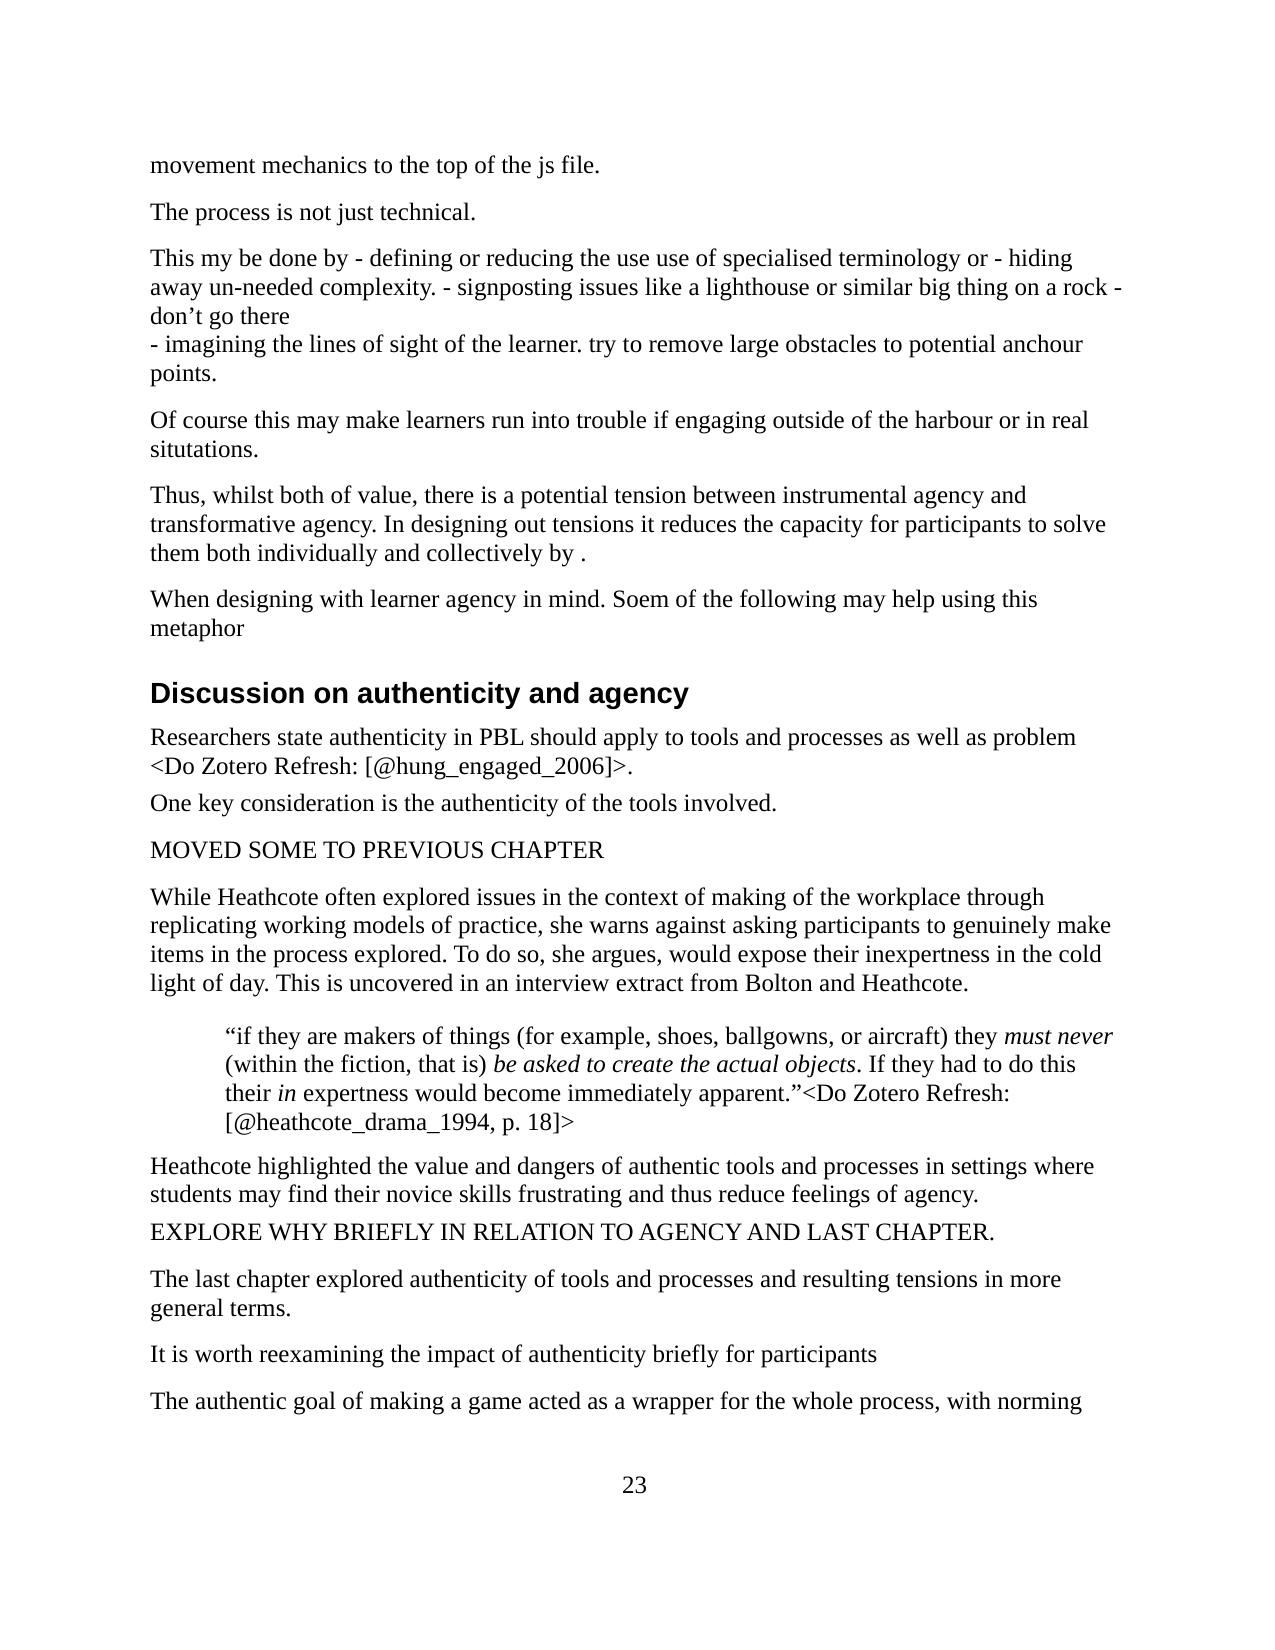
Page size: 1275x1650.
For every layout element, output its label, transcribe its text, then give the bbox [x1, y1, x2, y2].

text Researchers state authenticity in PBL should apply to tools and processes as well as problem <Do Zotero Refresh: [@hung_engaged_2006]>. [150, 722, 1125, 779]
text Heathcote highlighted the value and dangers of authentic tools and processes in settings where students may find their novice skills frustrating and thus reduce feelings of agency. [150, 1151, 1125, 1208]
text movement mechanics to the top of the js file. [150, 150, 1125, 179]
text When designing with learner agency in mind. Soem of the following may help using this metaphor [150, 584, 1125, 642]
text The last chapter explored authenticity of tools and processes and resulting tensions in more general terms. [150, 1264, 1125, 1321]
text EXPLORE WHY BRIEFLY IN RELATION TO AGENCY AND LAST CHAPTER. [150, 1217, 1125, 1246]
subtitle Discussion on authenticity and agency [150, 676, 1125, 709]
text One key consideration is the authenticity of the tools involved. [150, 788, 1125, 817]
text MOVED SOME TO PREVIOUS CHAPTER [150, 835, 1125, 864]
text The process is not just technical. [150, 197, 1125, 225]
text Of course this may make learners run into trouble if engaging outside of the harbour or in real situtations. [150, 405, 1125, 462]
text This my be done by - defining or reducing the use use of specialised terminology or - hiding away un-needed complexity. - signposting issues like a lighthouse or similar big thing on a rock - don’t go there - imagining the lines of sight of the learner. try to remove large obstacles to potential anchour points. [150, 243, 1125, 387]
text It is worth reexamining the impact of authenticity briefly for participants [150, 1339, 1125, 1368]
text “if they are makers of things (for example, shoes, ballgowns, or aircraft) they must never (within the fiction, that is) be asked to create the actual objects. If they had to do this their in expertness would become immediately apparent.”<Do Zotero Refresh: [@heathcote_drama_1994, p. 18]> [225, 1021, 1125, 1136]
text Thus, whilst both of value, there is a potential tension between instrumental agency and transformative agency. In designing out tensions it reduces the capacity for participants to solve them both individually and collectively by . [150, 480, 1125, 567]
text While Heathcote often explored issues in the context of making of the workplace through replicating working models of practice, she warns against asking participants to genuinely make items in the process explored. To do so, she argues, would expose their inexpertness in the cold light of day. This is uncovered in an interview extract from Bolton and Heathcote. [150, 882, 1125, 997]
text The authentic goal of making a game acted as a wrapper for the whole process, with norming [150, 1386, 1125, 1415]
